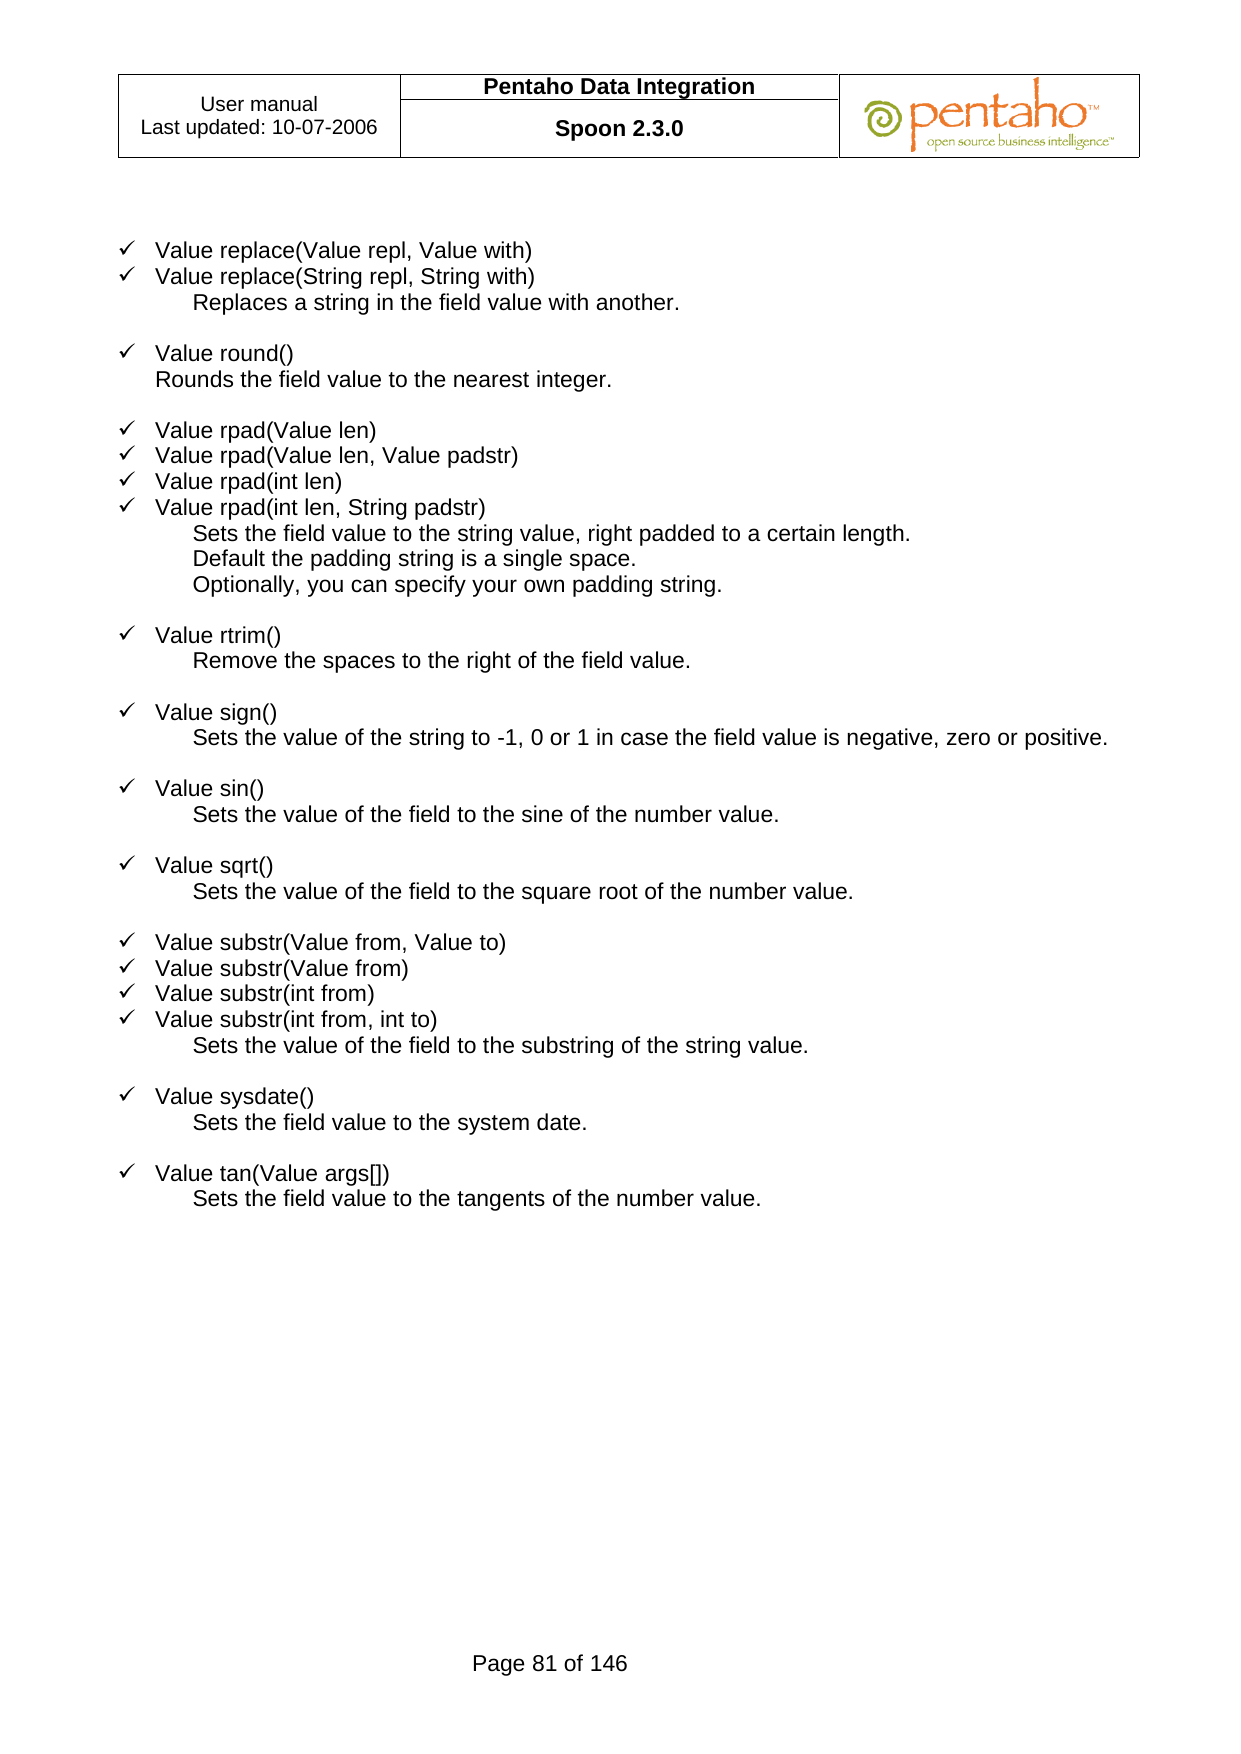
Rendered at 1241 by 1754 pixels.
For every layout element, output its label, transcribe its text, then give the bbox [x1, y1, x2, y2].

text Sets the value of the field to the substring of the string value. [192, 1032, 1137, 1058]
list Value substr(Value from, Value to) [117, 929, 1137, 955]
text Sets the value of the field to the square root of the number value. [192, 878, 1137, 904]
text Optionally, you can specify your own padding string. [192, 571, 1137, 597]
text Sets the field value to the system date. [192, 1109, 1137, 1135]
list Value sign() [117, 699, 1137, 725]
text Sets the value of the field to the sine of the number value. [192, 802, 1137, 827]
list Value substr(Value from) [117, 955, 1137, 981]
list Value rpad(int len, String padstr) [117, 495, 1137, 520]
list Value substr(int from) [117, 981, 1137, 1007]
list Value substr(int from, int to) [117, 1007, 1137, 1032]
text Sets the field value to the tangents of the number value. [192, 1186, 1137, 1212]
text Sets the value of the string to -1, 0 or 1 in case the field value is negative, zero or positive. [192, 725, 1137, 751]
list Value replace(Value repl, Value with) [117, 238, 1137, 264]
list Value sysdate() [117, 1083, 1137, 1109]
list Value tan(Value args[]) [117, 1160, 1137, 1186]
list Value round() [117, 341, 1137, 366]
list Value rtrim() [117, 622, 1137, 648]
text Sets the field value to the string value, right padded to a certain length. [192, 520, 1137, 546]
list Value rpad(Value len) [117, 417, 1137, 443]
list Value sin() [117, 776, 1137, 802]
list Value replace(String repl, String with) [117, 264, 1137, 290]
list Value rpad(Value len, Value padstr) [117, 443, 1137, 469]
list Value rpad(int len) [117, 469, 1137, 495]
text Remove the spaces to the right of the field value. [192, 648, 1137, 674]
list Value sqrt() [117, 853, 1137, 878]
text Default the padding string is a single space. [192, 546, 1137, 571]
text Replaces a string in the field value with another. [192, 290, 1137, 315]
text Rounds the field value to the nearest integer. [155, 366, 1137, 392]
